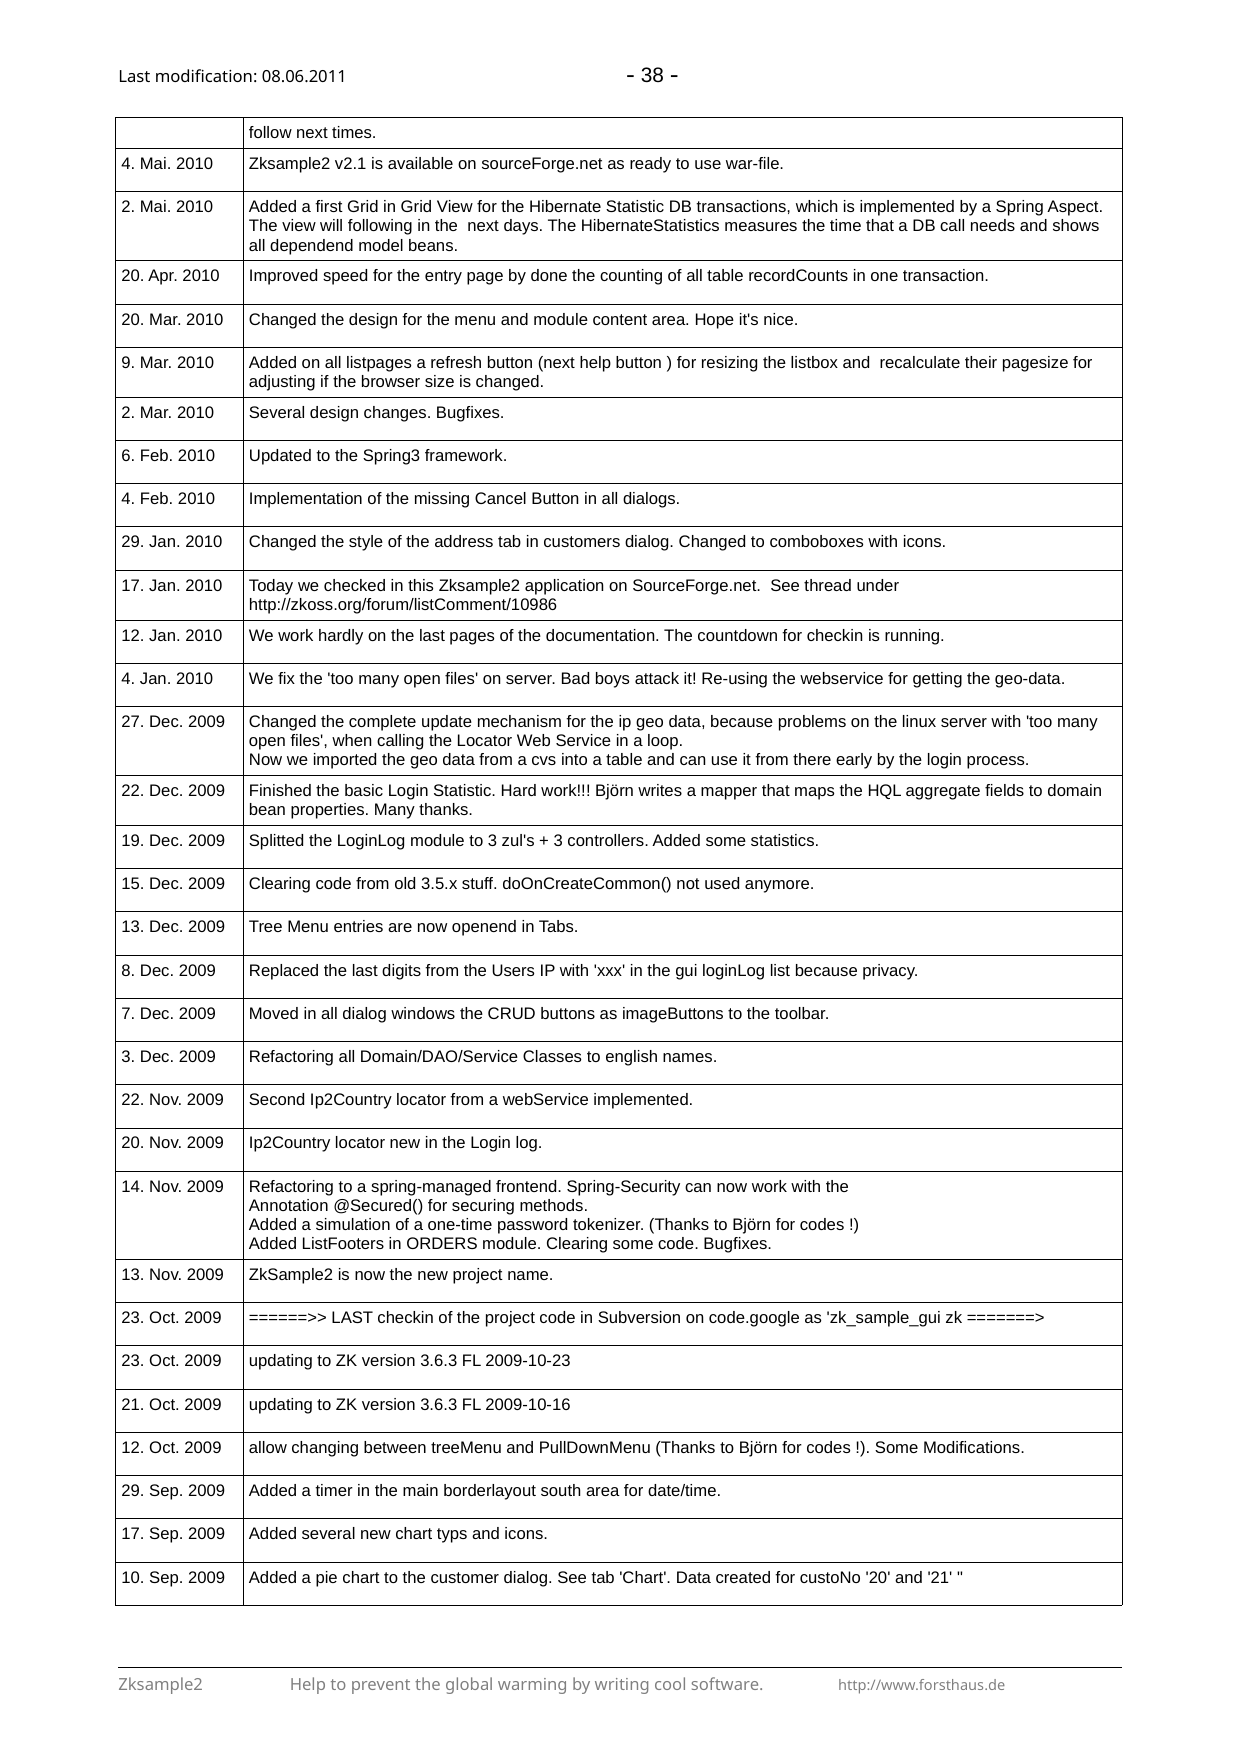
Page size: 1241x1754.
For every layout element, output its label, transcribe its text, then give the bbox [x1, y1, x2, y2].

table_cell 9. Mar. 2010 [116, 348, 243, 397]
table_cell 7. Dez. 2009 [116, 999, 243, 1041]
table_cell Changed the complete update mechanism for the ip geo data, because problems on the linux server with 'too many open files', when calling the Locator Web Service in a loop. Now we imported the geo data from a cvs into a table and can use it from there early by the login process. [244, 707, 1122, 775]
table_cell updating to ZK version 3.6.3 FL 2009-10-16 [244, 1390, 1122, 1432]
table_cell Zksample2 v2.1 is available on sourceForge.net as ready to use war-file. [244, 149, 1122, 191]
table_cell 29. Jan. 2010 [116, 527, 243, 569]
table_cell updating to ZK version 3.6.3 FL 2009-10-23 [244, 1346, 1122, 1389]
table_cell Tree Menu entries are now openend in Tabs. [244, 912, 1122, 954]
table_cell 2. Mar. 2010 [116, 398, 243, 440]
table_cell 17. Jan. 2010 [116, 571, 243, 619]
table_cell Splitted the LoginLog module to 3 zul's + 3 controllers. Added some statistics. [244, 826, 1122, 868]
table_cell allow changing between treeMenu and PullDownMenu (Thanks to Björn for codes !). Some Modifications. [244, 1433, 1122, 1475]
table_cell Changed the style of the address tab in customers dialog. Changed to comboboxes with icons. [244, 527, 1122, 569]
table_cell 12. Jan. 2010 [116, 621, 243, 663]
table_cell 21. Okt. 2009 [116, 1390, 243, 1432]
table_cell follow next times. [244, 118, 1122, 148]
table_cell 4. Feb. 2010 [116, 484, 243, 526]
table_cell Implementation of the missing Cancel Button in all dialogs. [244, 484, 1122, 526]
table_cell Added on all listpages a refresh button (next help button ) for resizing the listbox and recalculate their pagesize for adjusting if the browser size is changed. [244, 348, 1122, 397]
table_cell Finished the basic Login Statistic. Hard work!!! Björn writes a mapper that maps the HQL aggregate fields to domain bean properties. Many thanks. [244, 776, 1122, 825]
table_cell Replaced the last digits from the Users IP with 'xxx' in the gui loginLog list because privacy. [244, 956, 1122, 998]
table_cell Added a first Grid in Grid View for the Hibernate Statistic DB transactions, which is implemented by a Spring Aspect. The view will following in the next days. The HibernateStatistics measures the time that a DB call needs and shows all dependend model beans. [244, 192, 1122, 260]
table_cell Added a pie chart to the customer dialog. See tab 'Chart'. Data created for custoNo '20' and '21' " [244, 1563, 1122, 1605]
table_cell 13. Nov. 2009 [116, 1260, 243, 1302]
table_cell 2. Mai. 2010 [116, 192, 243, 260]
table_cell 12. Okt. 2009 [116, 1433, 243, 1475]
table_cell 15. Dez. 2009 [116, 869, 243, 911]
table_cell 22. Dez. 2009 [116, 776, 243, 825]
table_cell Changed the design for the menu and module content area. Hope it's nice. [244, 305, 1122, 347]
table_cell Improved speed for the entry page by done the counting of all table recordCounts in one transaction. [244, 261, 1122, 303]
table_cell 20. Mar. 2010 [116, 305, 243, 347]
table_cell Clearing code from old 3.5.x stuff. doOnCreateCommon() not used anymore. [244, 869, 1122, 911]
table_cell 4. Mai. 2010 [116, 149, 243, 191]
table_cell 13. Dez. 2009 [116, 912, 243, 954]
table_cell 23. Okt. 2009 [116, 1346, 243, 1389]
table_cell 17. Sep. 2009 [116, 1519, 243, 1562]
table_cell Refactoring all Domain/DAO/Service Classes to english names. [244, 1042, 1122, 1084]
table_cell Updated to the Spring3 framework. [244, 441, 1122, 483]
table_cell ZkSample2 is now the new project name. [244, 1260, 1122, 1302]
table_cell Moved in all dialog windows the CRUD buttons as imageButtons to the toolbar. [244, 999, 1122, 1041]
table_cell Added a timer in the main borderlayout south area for date/time. [244, 1476, 1122, 1518]
table_cell 14. Nov. 2009 [116, 1172, 243, 1259]
table_cell 29. Sep. 2009 [116, 1476, 243, 1518]
table_cell Second Ip2Country locator from a webService implemented. [244, 1085, 1122, 1127]
table_cell 19. Dez. 2009 [116, 826, 243, 868]
table_cell 3. Dez. 2009 [116, 1042, 243, 1084]
table_cell 4. Jan. 2010 [116, 664, 243, 706]
table_cell Added several new chart typs and icons. [244, 1519, 1122, 1562]
table_cell 23. Okt. 2009 [116, 1303, 243, 1345]
table_cell Ip2Country locator new in the Login log. [244, 1129, 1122, 1171]
table_cell 27. Dez. 2009 [116, 707, 243, 775]
table_cell 20. Nov. 2009 [116, 1129, 243, 1171]
table_cell We fix the 'too many open files' on server. Bad boys attack it! Re-using the webservice for getting the geo-data. [244, 664, 1122, 706]
table_cell Refactoring to a spring-managed frontend. Spring-Security can now work with the Annotation @Secured() for securing methods. Added a simulation of a one-time password tokenizer. (Thanks to Björn for codes !) Added ListFooters in ORDERS module. Clearing some code. Bugfixes. [244, 1172, 1122, 1259]
table_cell [116, 118, 243, 148]
table_cell ======>> LAST checkin of the project code in Subversion on code.google as 'zk_sample_gui zk =======> [244, 1303, 1122, 1345]
table_cell 8. Dez. 2009 [116, 956, 243, 998]
table_cell Today we checked in this Zksample2 application on SourceForge.net. See thread under http://zkoss.org/forum/listComment/10986 [244, 571, 1122, 619]
table_cell 22. Nov. 2009 [116, 1085, 243, 1127]
table_cell 6. Feb. 2010 [116, 441, 243, 483]
table_cell 20. Apr. 2010 [116, 261, 243, 303]
table_cell We work hardly on the last pages of the documentation. The countdown for checkin is running. [244, 621, 1122, 663]
table_cell Several design changes. Bugfixes. [244, 398, 1122, 440]
table_cell 10. Sep. 2009 [116, 1563, 243, 1605]
